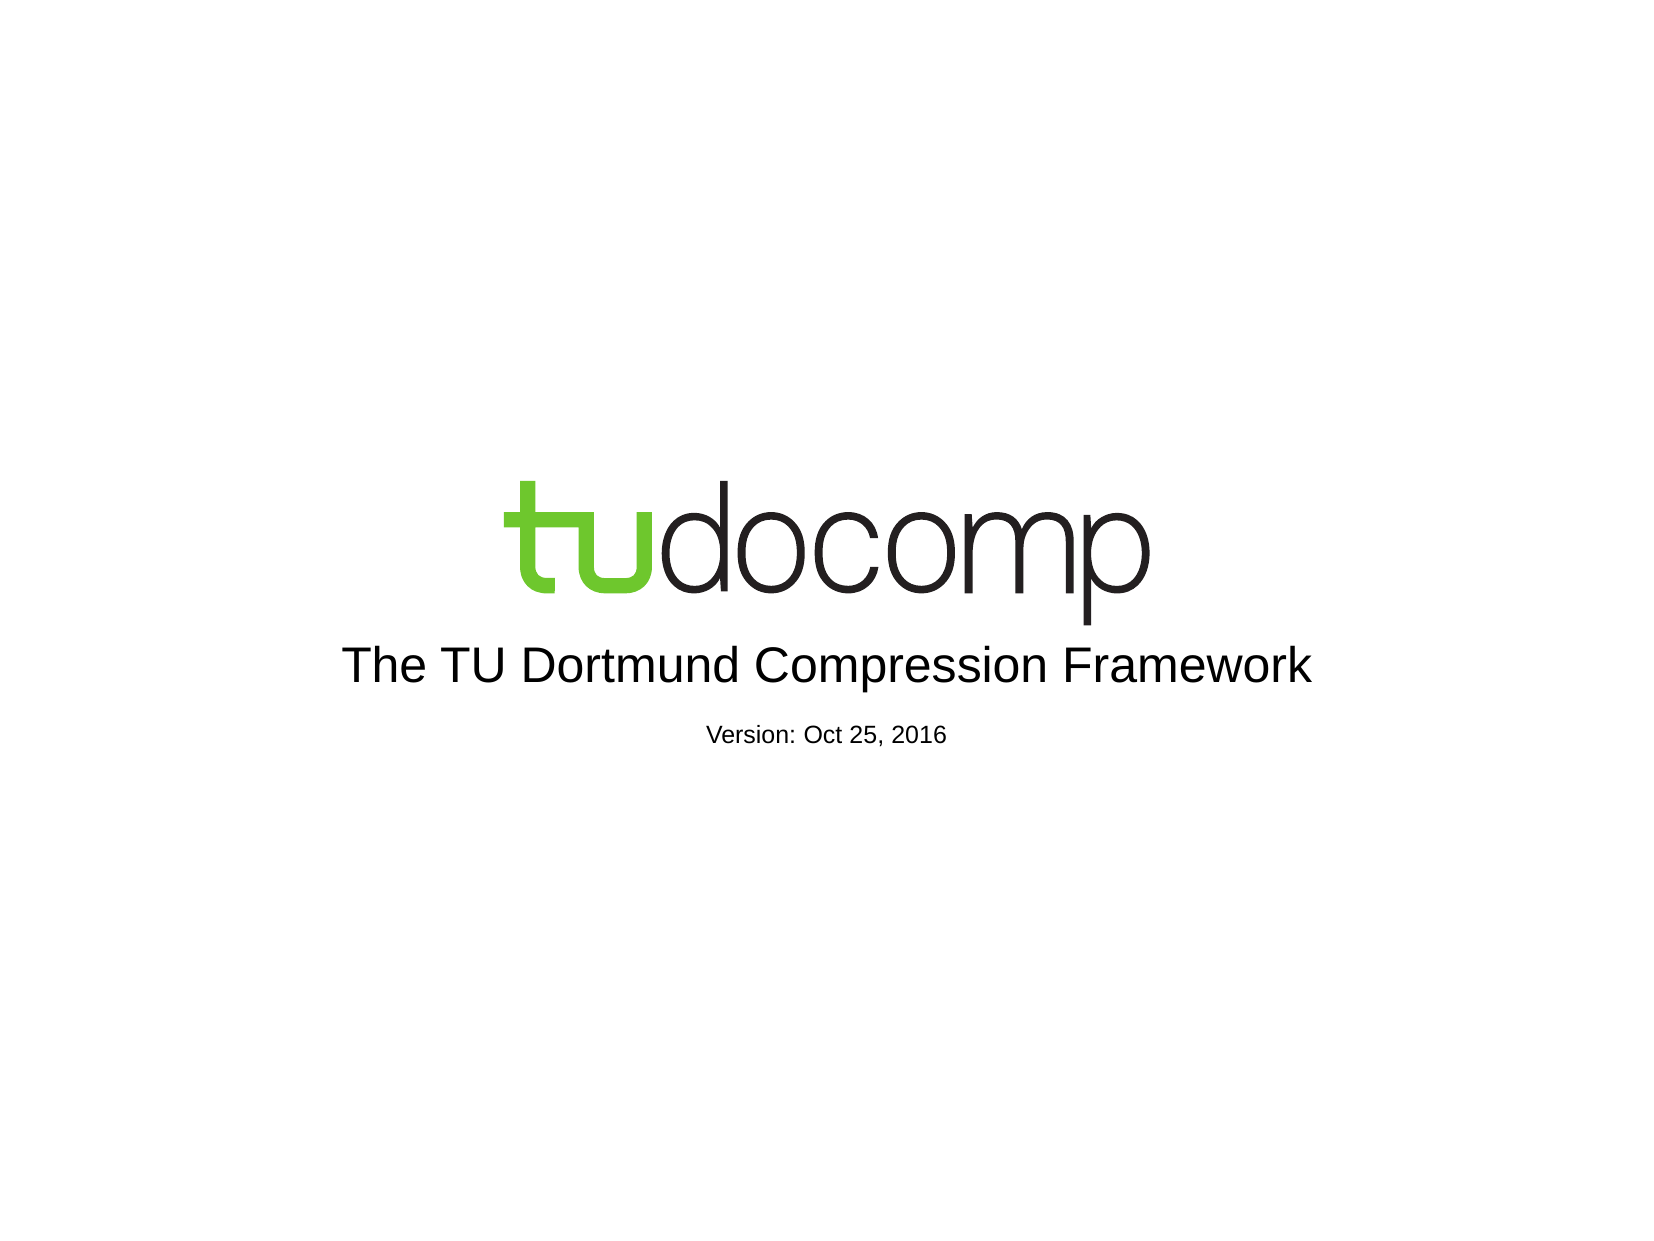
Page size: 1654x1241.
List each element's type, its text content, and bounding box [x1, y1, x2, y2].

picture [492, 469, 1161, 630]
text_box Version: Oct 25, 2016 [691, 713, 963, 756]
text_box The TU Dortmund Compression Framework [324, 630, 1330, 772]
